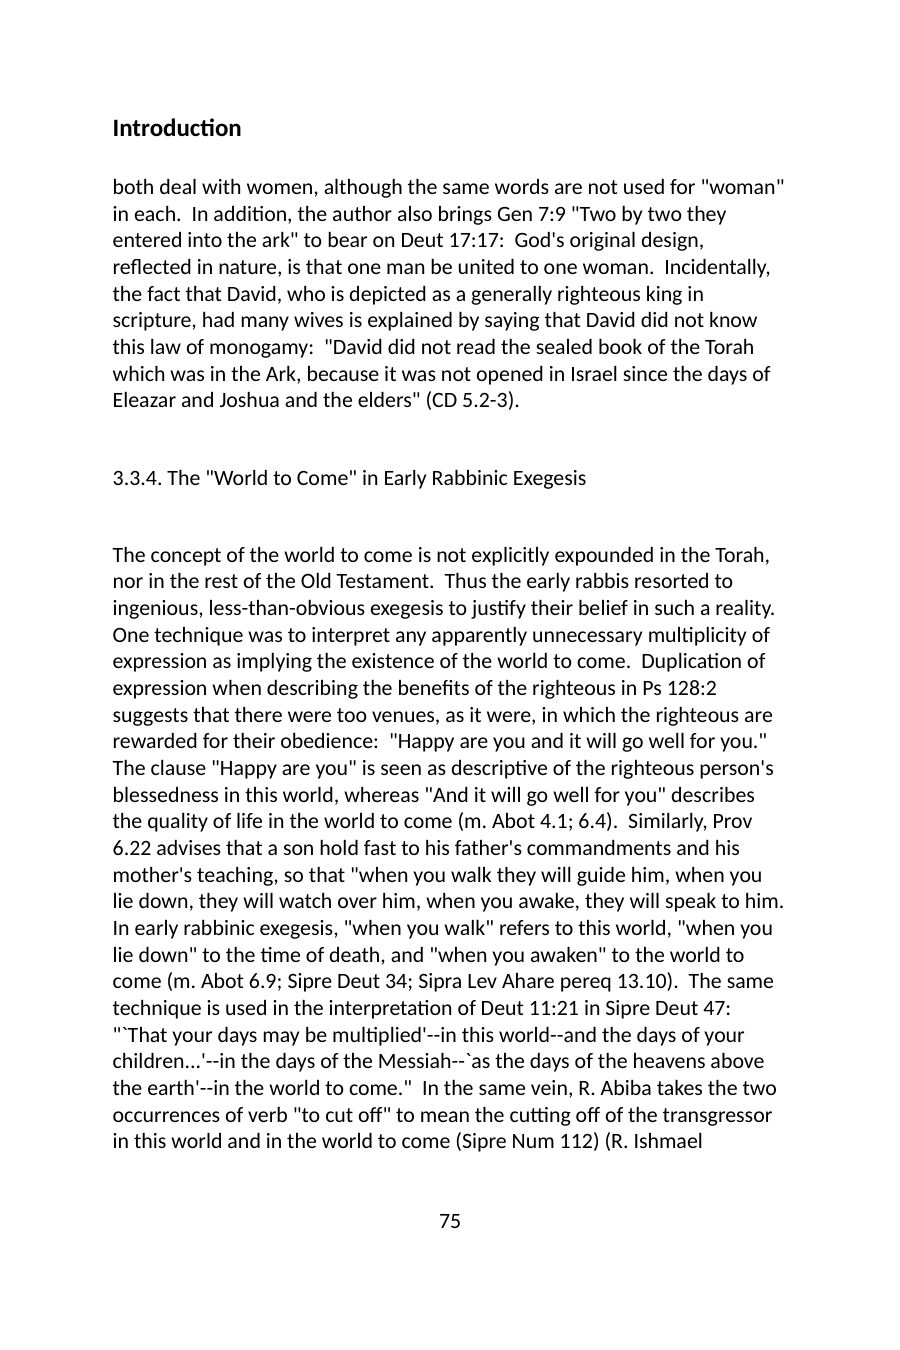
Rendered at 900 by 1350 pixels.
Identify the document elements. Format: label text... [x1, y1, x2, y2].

text both deal with women, although the same words are not used for "woman" in each. In addition, the author also brings Gen 7:9 "Two by two they entered into the ark" to bear on Deut 17:17: God's original design, reflected in nature, is that one man be united to one woman. Incidentally, the fact that David, who is depicted as a generally righteous king in scripture, had many wives is explained by saying that David did not know this law of monogamy: "David did not read the sealed book of the Torah which was in the Ark, because it was not opened in Israel since the days of Eleazar and Joshua and the elders" (CD 5.2-3). [112, 173, 787, 413]
text The concept of the world to come is not explicitly expounded in the Torah, nor in the rest of the Old Testament. Thus the early rabbis resorted to ingenious, less-than-obvious exegesis to justify their belief in such a reality. One technique was to interpret any apparently unnecessary multiplicity of expression as implying the existence of the world to come. Duplication of expression when describing the benefits of the righteous in Ps 128:2 suggests that there were too venues, as it were, in which the righteous are rewarded for their obedience: "Happy are you and it will go well for you." The clause "Happy are you" is seen as descriptive of the righteous person's blessedness in this world, whereas "And it will go well for you" describes the quality of life in the world to come (m. Abot 4.1; 6.4). Similarly, Prov 6.22 advises that a son hold fast to his father's commandments and his mother's teaching, so that "when you walk they will guide him, when you lie down, they will watch over him, when you awake, they will speak to him. In early rabbinic exegesis, "when you walk" refers to this world, "when you lie down" to the time of death, and "when you awaken" to the world to come (m. Abot 6.9; Sipre Deut 34; Sipra Lev Ahare pereq 13.10). The same technique is used in the interpretation of Deut 11:21 in Sipre Deut 47: "`That your days may be multiplied'--in this world--and the days of your children...'--in the days of the Messiah--`as the days of the heavens above the earth'--in the world to come." In the same vein, R. Abiba takes the two occurrences of verb "to cut off" to mean the cutting off of the transgressor in this world and in the world to come (Sipre Num 112) (R. Ishmael [112, 541, 787, 1154]
text 3.3.4. The "World to Come" in Early Rabbinic Exegesis [112, 464, 787, 490]
